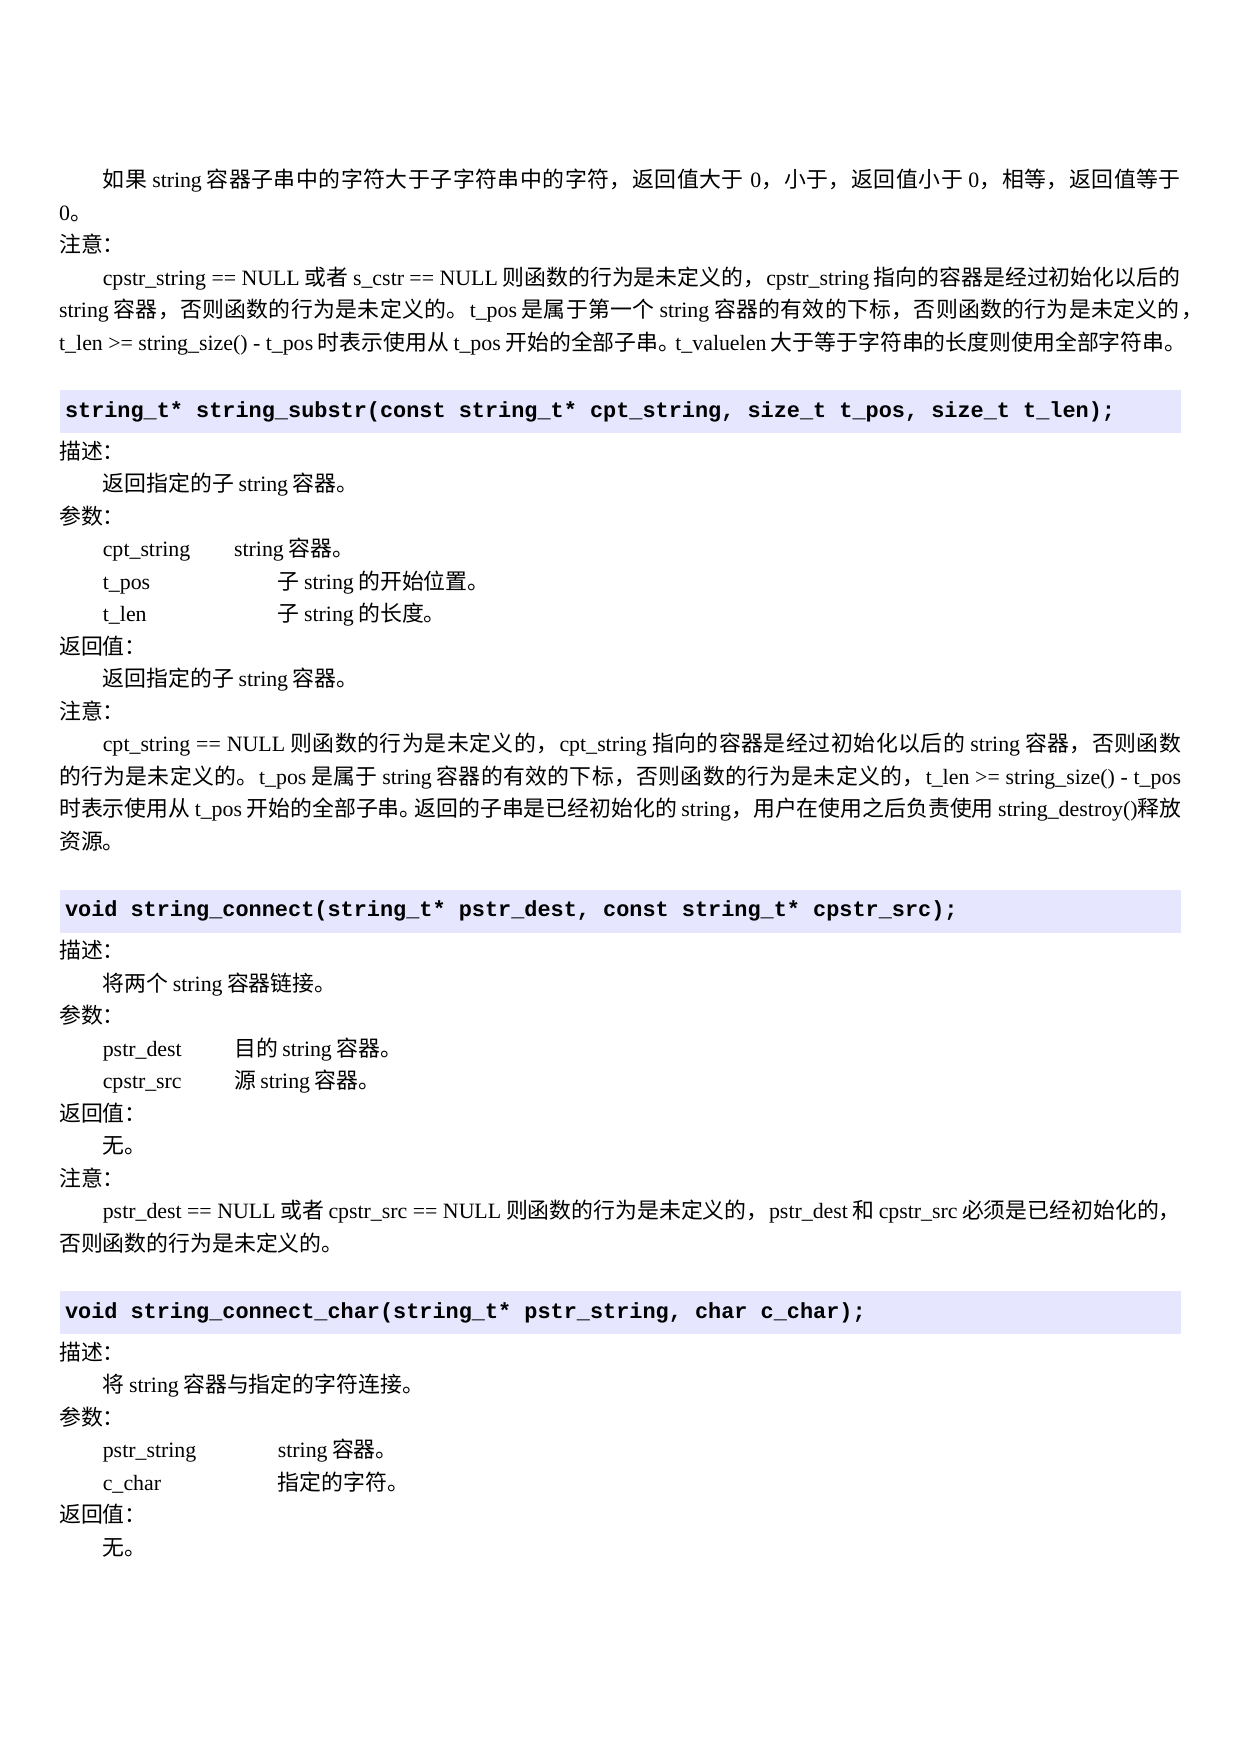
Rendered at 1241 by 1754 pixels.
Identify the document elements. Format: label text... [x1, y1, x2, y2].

text 如果string容器子串中的字符大于子字符串中的字符，返回值大于0，小于，返回值小于0，相等，返回值等于0。 [59, 162, 1181, 227]
text 描述： [59, 934, 1181, 965]
text 返回值： [59, 1095, 1181, 1128]
text 描述： [59, 1335, 1181, 1367]
text 参数： [59, 998, 1181, 1030]
text t_pos 子string的开始位置。 [59, 563, 1181, 596]
text pstr_string string容器。 [59, 1432, 1181, 1464]
text 返回指定的子string容器。 [59, 661, 1181, 693]
text 注意： [59, 693, 1181, 726]
text 无。 [59, 1529, 1181, 1562]
text pstr_dest == NULL或者cpstr_src == NULL则函数的行为是未定义的，pstr_dest和cpstr_src必须是已经初始化的，否则函数的行为是未定义的。 [59, 1193, 1181, 1258]
text 返回指定的子string容器。 [59, 466, 1181, 498]
text 返回值： [59, 628, 1181, 661]
text t_len 子string的长度。 [59, 596, 1181, 628]
table_header void string_connect_char(string_t* pstr_string, char c_char); [60, 1291, 1181, 1334]
text 将string容器与指定的字符连接。 [59, 1367, 1181, 1399]
text 返回值： [59, 1497, 1181, 1529]
text 参数： [59, 1399, 1181, 1432]
text c_char 指定的字符。 [59, 1464, 1181, 1497]
text cpt_string string容器。 [59, 531, 1181, 563]
text 描述： [59, 435, 1181, 466]
text cpt_string == NULL则函数的行为是未定义的，cpt_string指向的容器是经过初始化以后的string容器，否则函数的行为是未定义的。t_pos是属于string容器的有效的下标，否则函数的行为是未定义的，t_len >= string_size() - t_pos时表示使用从t_pos开始的全部子串。返回的子串是已经初始化的string，用户在使用之后负责使用string_destroy()释放资源。 [59, 726, 1181, 856]
text cpstr_src 源string容器。 [59, 1063, 1181, 1095]
text 无。 [59, 1128, 1181, 1160]
text 注意： [59, 1160, 1181, 1193]
text 将两个string容器链接。 [59, 965, 1181, 998]
table_header void string_connect(string_t* pstr_dest, const string_t* cpstr_src); [60, 890, 1181, 933]
table_header string_t* string_substr(const string_t* cpt_string, size_t t_pos, size_t t_len); [60, 390, 1181, 433]
text 注意： [59, 227, 1181, 259]
text cpstr_string == NULL或者s_cstr == NULL则函数的行为是未定义的，cpstr_string指向的容器是经过初始化以后的string容器，否则函数的行为是未定义的。t_pos是属于第一个string容器的有效的下标，否则函数的行为是未定义的，t_len >= string_size() - t_pos时表示使用从t_pos开始的全部子串。t_valuelen大于等于字符串的长度则使用全部字符串。 [59, 259, 1181, 357]
text 参数： [59, 498, 1181, 531]
text pstr_dest 目的string容器。 [59, 1030, 1181, 1063]
